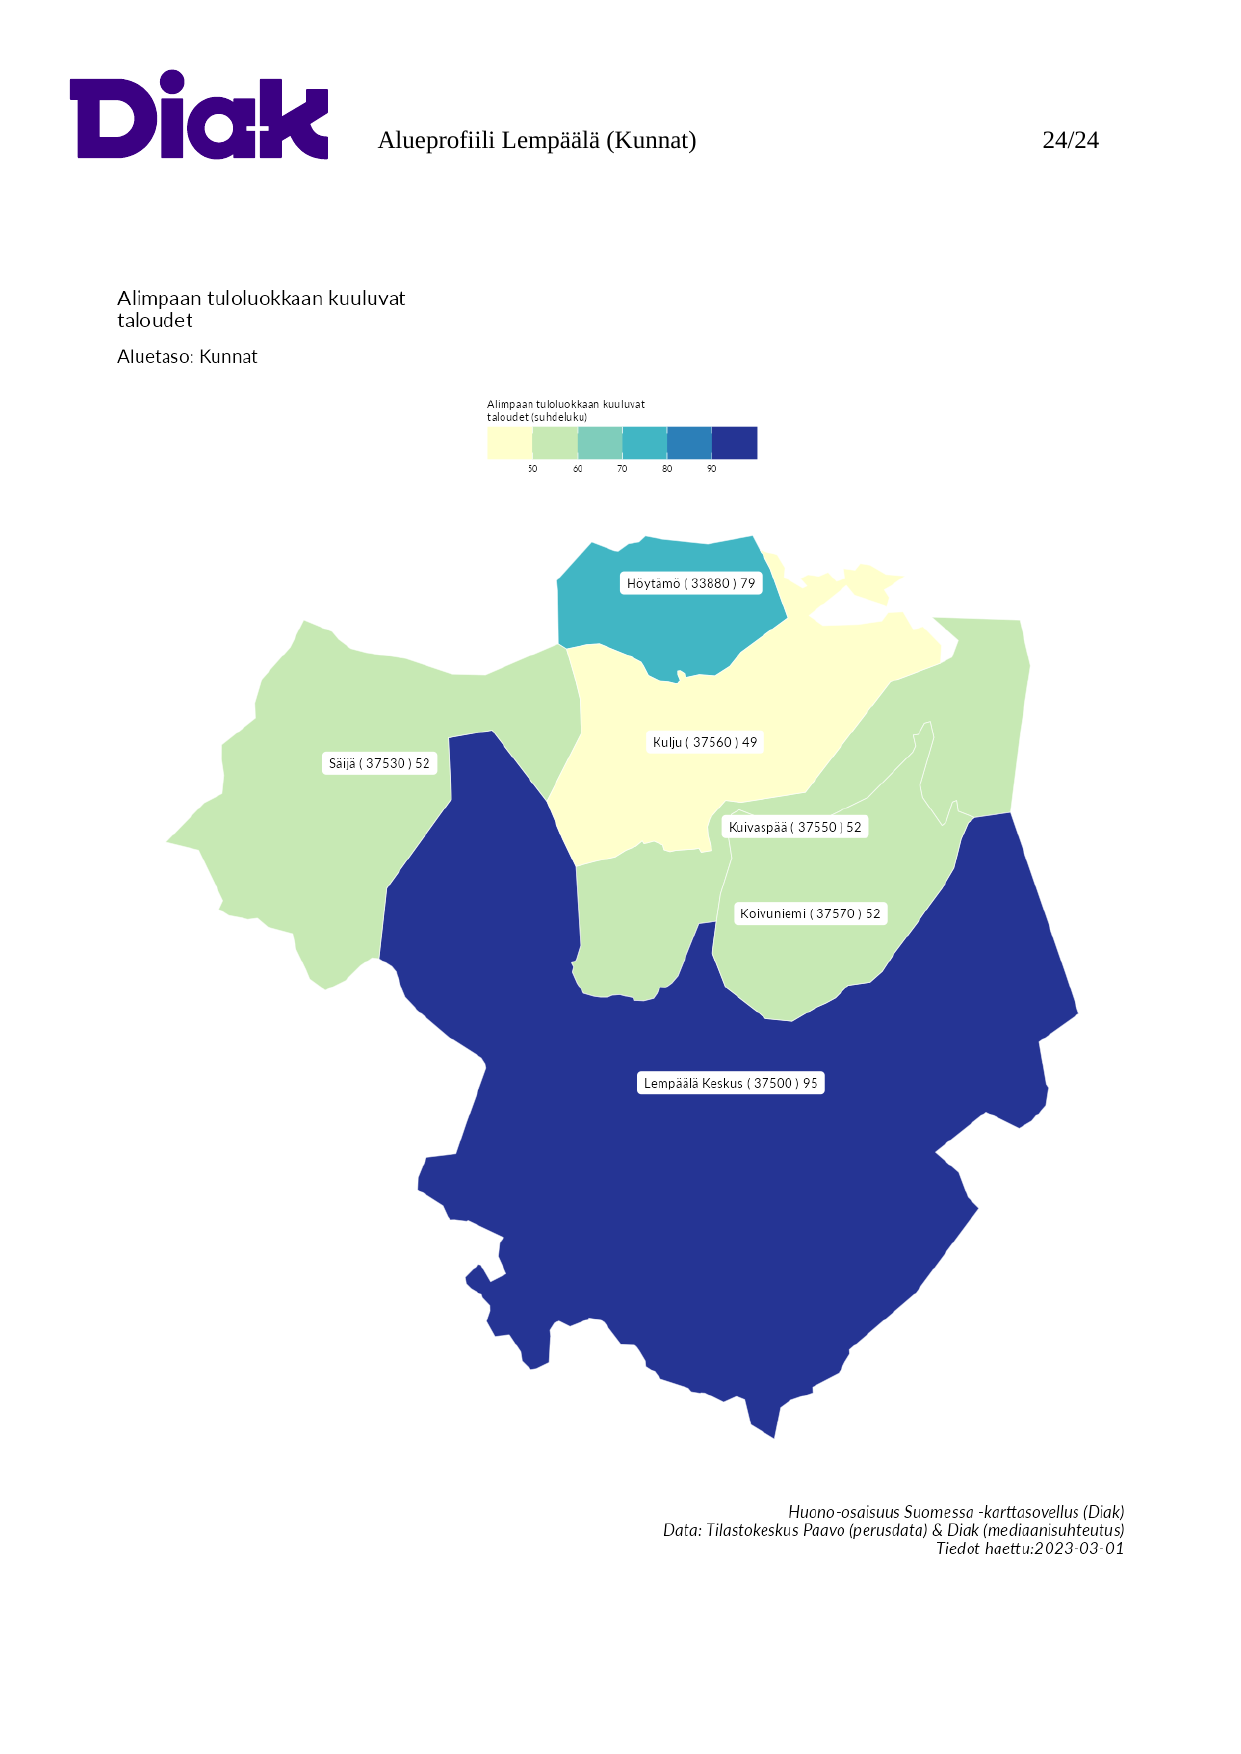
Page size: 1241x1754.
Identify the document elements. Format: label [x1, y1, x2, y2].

picture [61, 196, 1179, 1651]
